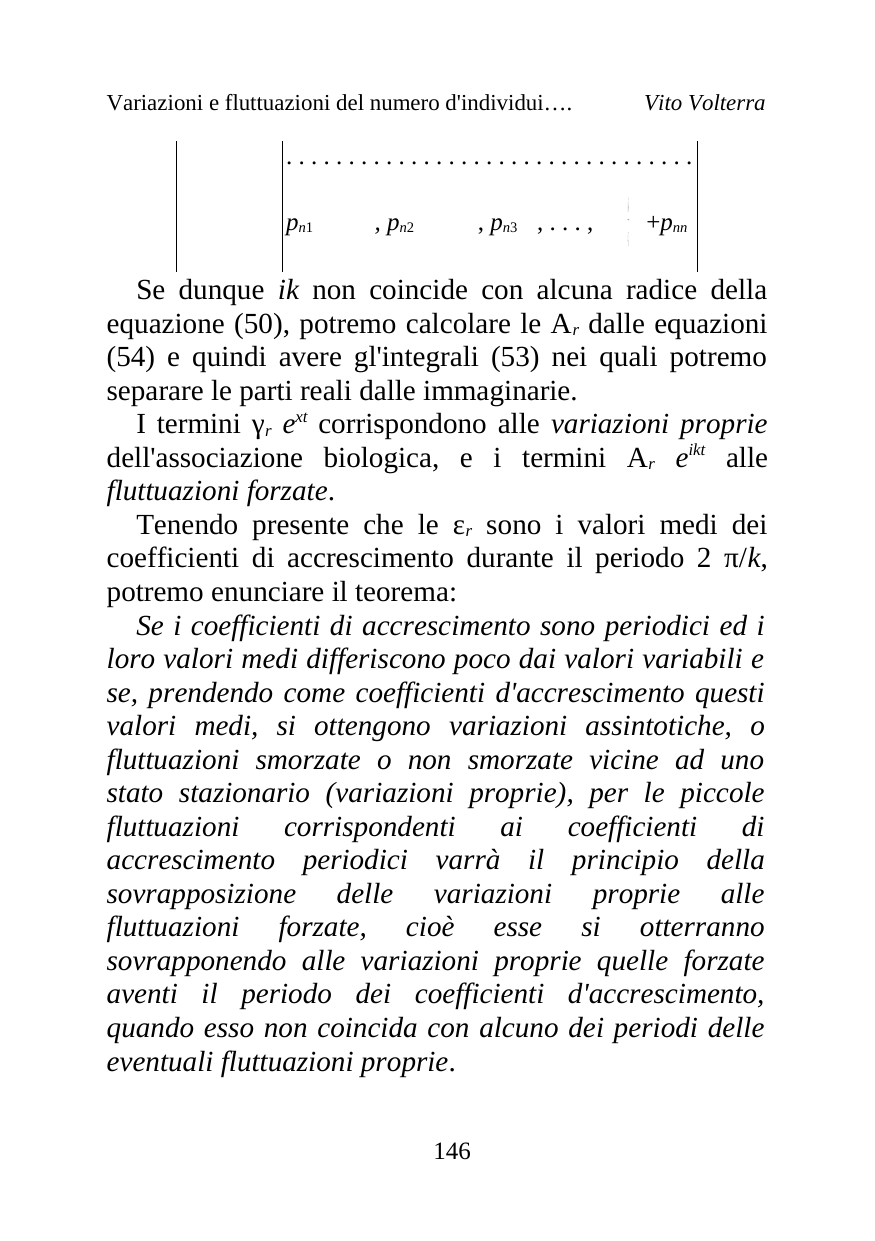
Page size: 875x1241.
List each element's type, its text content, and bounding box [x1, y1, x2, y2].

table_cell . . . . . . . . . . . . . . . . . . . . . . . . . . . . . . . . . [283, 141, 697, 183]
table_header [177, 141, 282, 272]
text Se dunque ik non coincide con alcuna radice della equazione (50), potremo calcolare le Ar dalle equazioni (54) e quindi avere gl'integrali (53) nei quali potremo separare le parti reali dalle immaginarie. [106, 272, 768, 406]
table_cell , . . . , [534, 183, 608, 272]
text Se i coefficienti di accrescimento sono periodici ed i loro valori medi differiscono poco dai valori variabili e se, prendendo come coefficienti d'accrescimento questi valori medi, si ottengono variazioni assintotiche, o fluttuazioni smorzate o non smorzate vicine ad uno stato stazionario (variazioni proprie), per le piccole fluttuazioni corrispondenti ai coefficienti di accrescimento periodici varrà il principio della sovrapposizione delle variazioni proprie alle fluttuazioni forzate, cioè esse si otterranno sovrapponendo alle variazioni proprie quelle forzate aventi il periodo dei coefficienti d'accrescimento, quando esso non coincida con alcuno dei periodi delle eventuali fluttuazioni proprie. [106, 608, 768, 1077]
text Tenendo presente che le εr sono i valori medi dei coefficienti di accrescimento durante il periodo 2 π/k, potremo enunciare il teorema: [106, 507, 768, 608]
table_cell +pnn [608, 183, 697, 272]
table_cell , pn2 [371, 183, 475, 272]
table_cell , pn3 [475, 183, 534, 272]
text I termini γr ext corrispondono alle variazioni proprie dell'associazione biologica, e i termini Ar eikt alle fluttuazioni forzate. [106, 406, 768, 507]
table_cell pn1 [283, 183, 371, 272]
